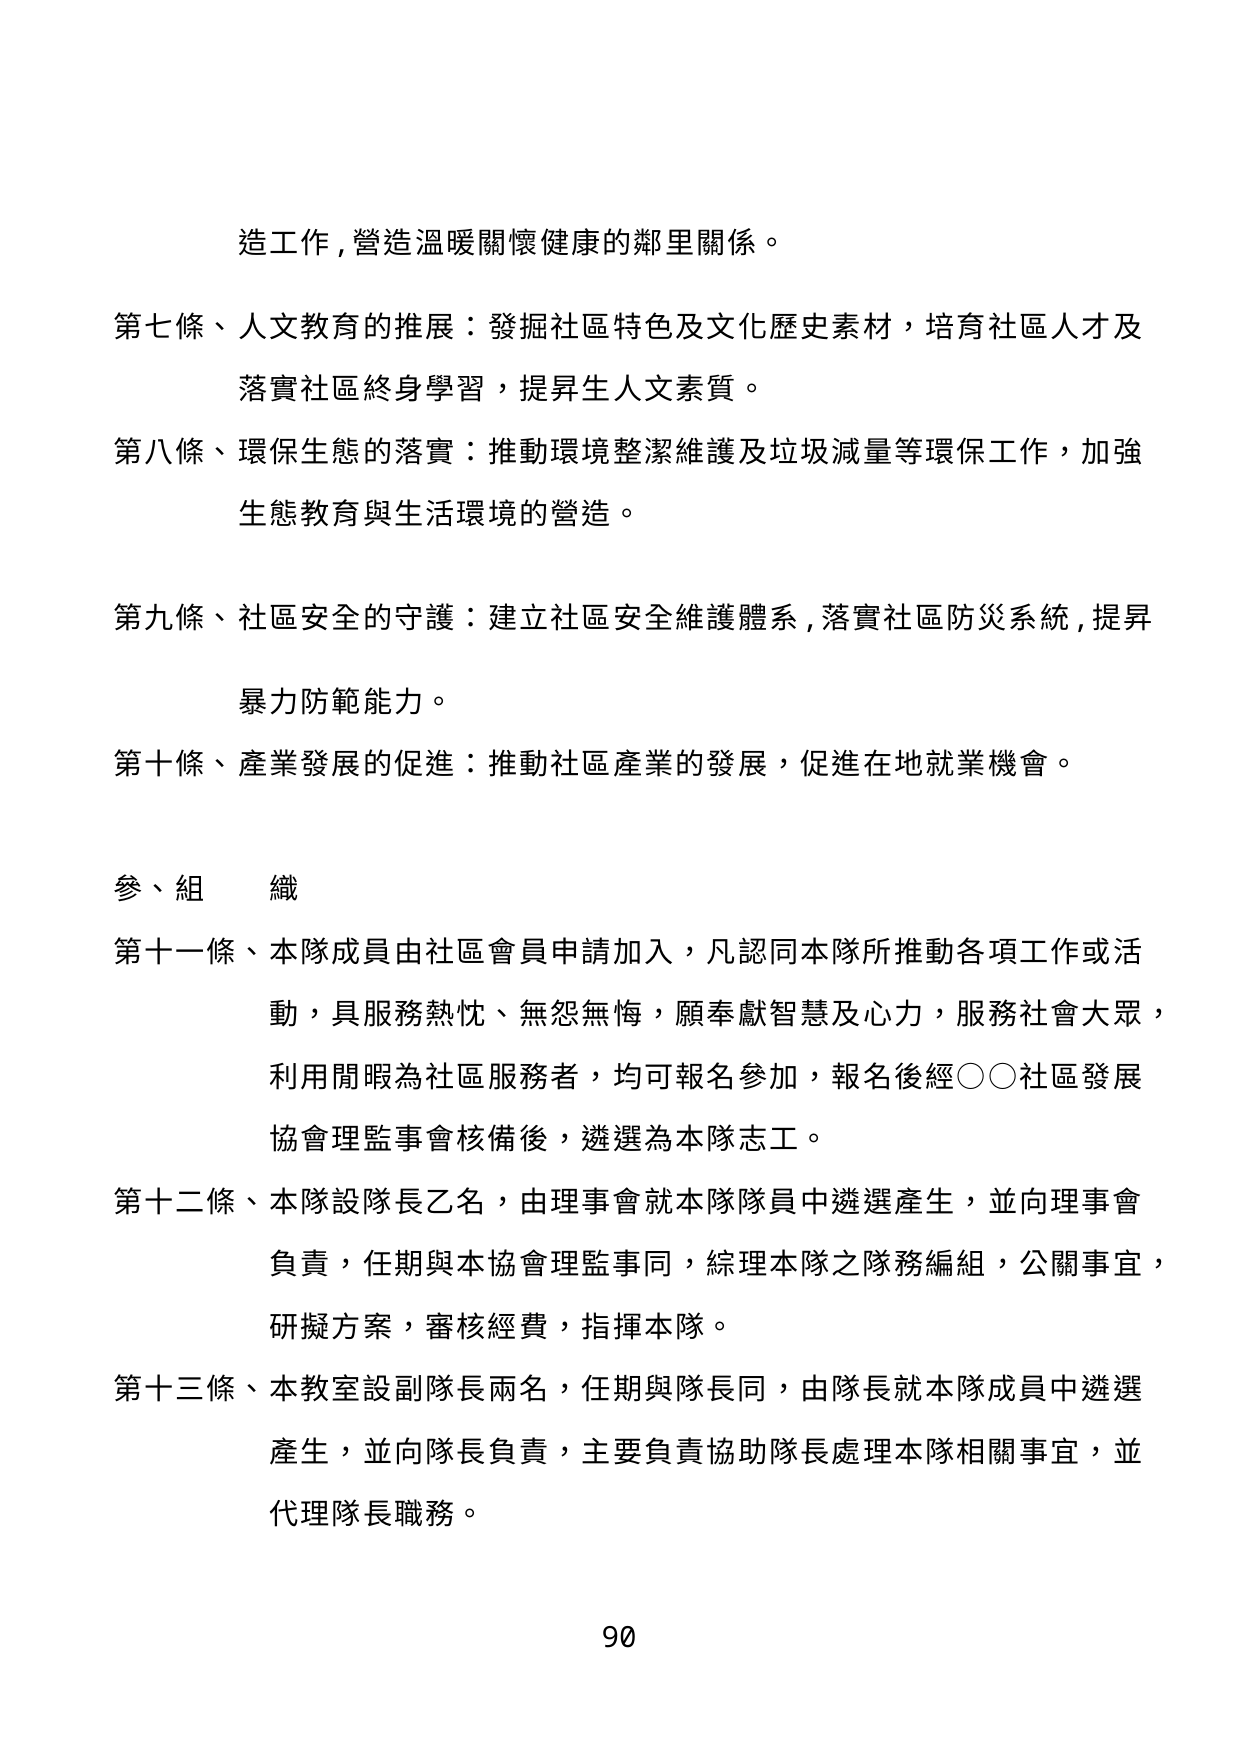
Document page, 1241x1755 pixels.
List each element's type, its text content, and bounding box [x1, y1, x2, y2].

text 第八條、環保生態的落實：推動環境整潔維護及垃圾減量等環保工作，加強生態教育與生活環境的營造。 [112, 408, 1164, 533]
text 第十三條、本教室設副隊長兩名，任期與隊長同，由隊長就本隊成員中遴選產生，並向隊長負責，主要負責協助隊長處理本隊相關事宜，並代理隊長職務。 [112, 1345, 1164, 1533]
text 第十二條、本隊設隊長乙名，由理事會就本隊隊員中遴選產生，並向理事會負責，任期與本協會理監事同，綜理本隊之隊務編組，公關事宜，研擬方案，審核經費，指揮本隊。 [112, 1158, 1164, 1345]
text 造工作,營造溫暖關懷健康的鄰里關係。 [112, 158, 1164, 283]
text 第十條、產業發展的促進：推動社區產業的發展，促進在地就業機會。 [112, 720, 1164, 783]
text 參、組 織 [112, 845, 1164, 908]
text 第十一條、本隊成員由社區會員申請加入，凡認同本隊所推動各項工作或活動，具服務熱忱、無怨無悔，願奉獻智慧及心力，服務社會大眾，利用閒暇為社區服務者，均可報名參加，報名後經○○社區發展協會理監事會核備後，遴選為本隊志工。 [112, 908, 1164, 1158]
text 第九條、社區安全的守護：建立社區安全維護體系,落實社區防災系統,提昇暴力防範能力。 [112, 533, 1164, 720]
text 第七條、人文教育的推展：發掘社區特色及文化歷史素材，培育社區人才及落實社區終身學習，提昇生人文素質。 [112, 283, 1164, 408]
